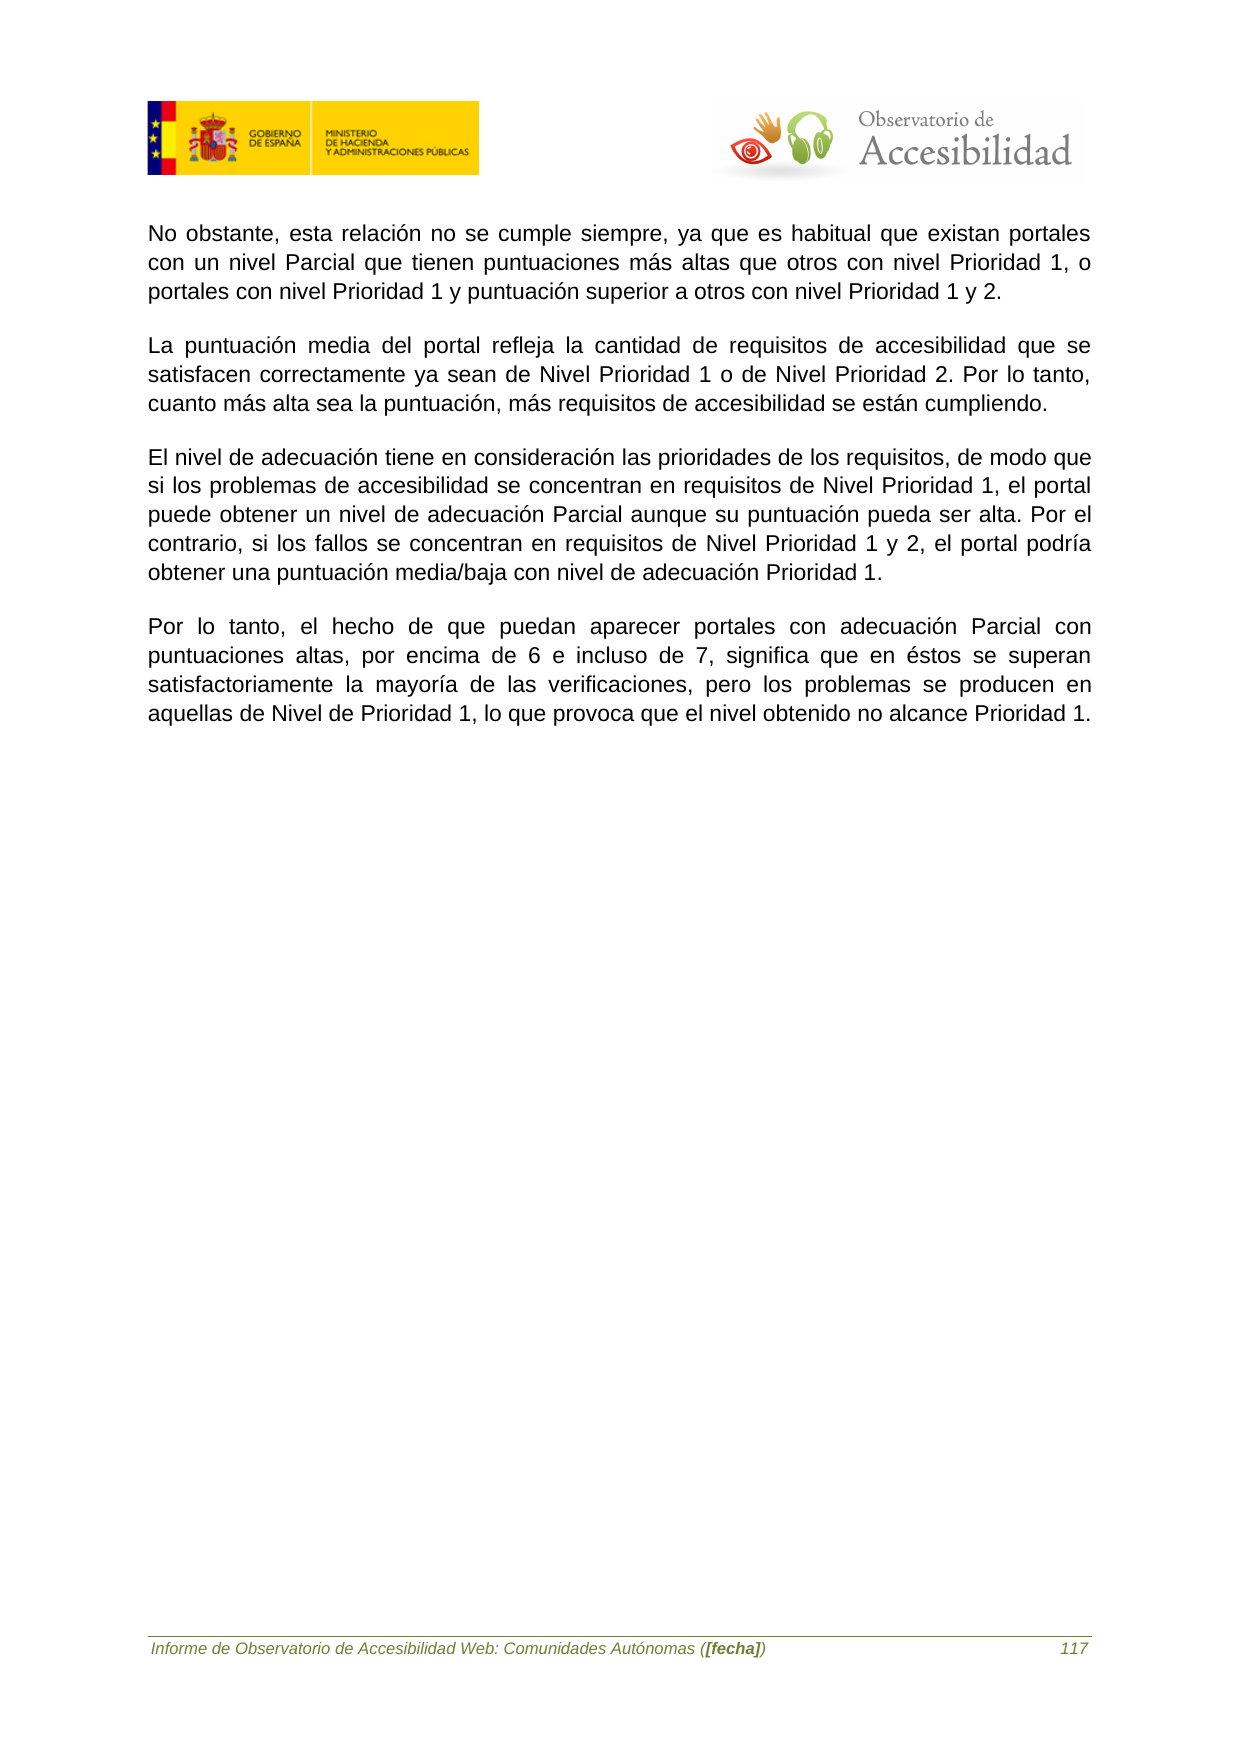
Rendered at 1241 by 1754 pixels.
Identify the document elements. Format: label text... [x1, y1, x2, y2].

text No obstante, esta relación no se cumple siempre, ya que es habitual que existan portales con un nivel Parcial que tienen puntuaciones más altas que otros con nivel Prioridad 1, o portales con nivel Prioridad 1 y puntuación superior a otros con nivel Prioridad 1 y 2. [148, 220, 1092, 304]
text La puntuación media del portal refleja la cantidad de requisitos de accesibilidad que se satisfacen correctamente ya sean de Nivel Prioridad 1 o de Nivel Prioridad 2. Por lo tanto, cuanto más alta sea la puntuación, más requisitos de accesibilidad se están cumpliendo. [148, 332, 1092, 416]
text El nivel de adecuación tiene en consideración las prioridades de los requisitos, de modo que si los problemas de accesibilidad se concentran en requisitos de Nivel Prioridad 1, el portal puede obtener un nivel de adecuación Parcial aunque su puntuación pueda ser alta. Por el contrario, si los fallos se concentran en requisitos de Nivel Prioridad 1 y 2, el portal podría obtener una puntuación media/baja con nivel de adecuación Prioridad 1. [148, 443, 1092, 586]
text Por lo tanto, el hecho de que puedan aparecer portales con adecuación Parcial con puntuaciones altas, por encima de 6 e incluso de 7, significa que en éstos se superan satisfactoriamente la mayoría de las verificaciones, pero los problemas se producen en aquellas de Nivel de Prioridad 1, lo que provoca que el nivel obtenido no alcance Prioridad 1. [148, 613, 1092, 726]
picture [710, 102, 1086, 185]
picture [147, 101, 479, 175]
